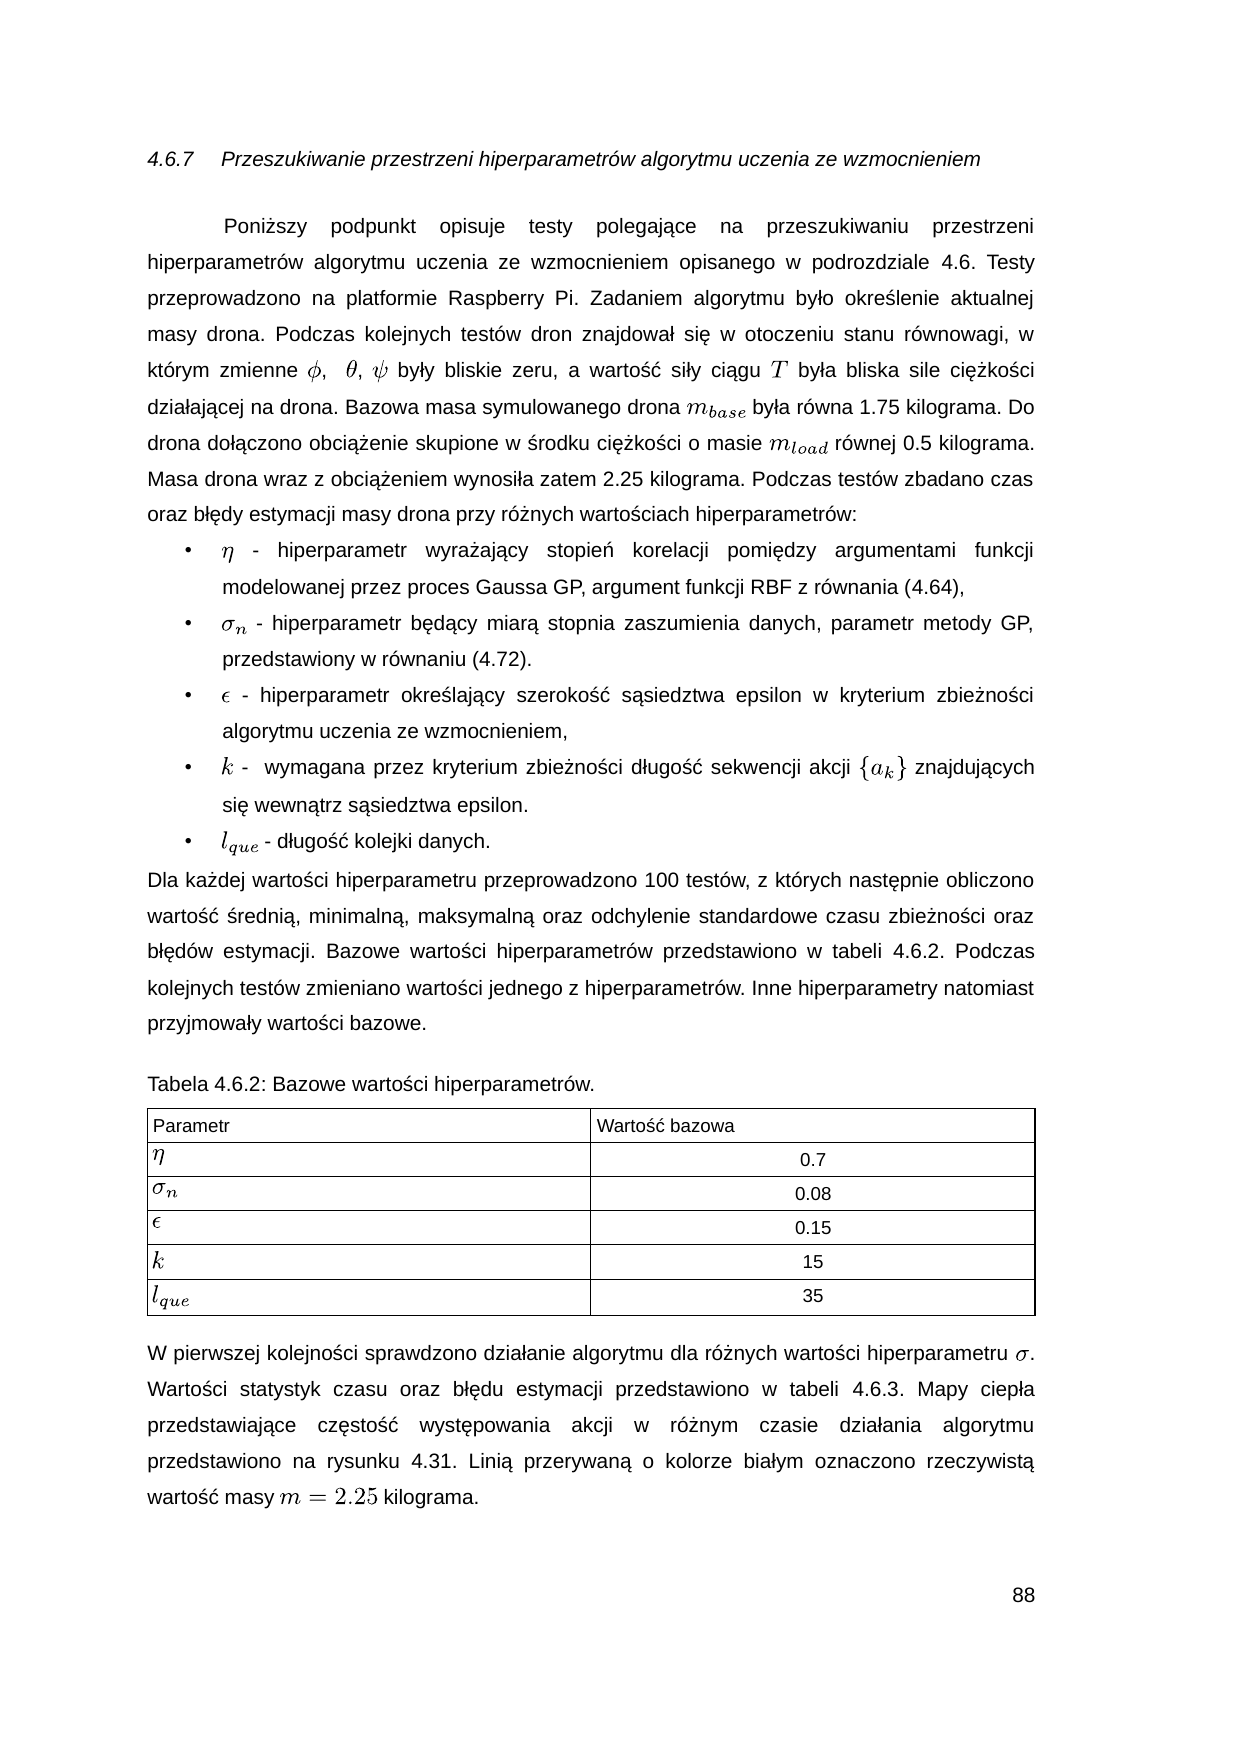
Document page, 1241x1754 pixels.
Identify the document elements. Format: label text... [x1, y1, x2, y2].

text Tabela 4.6.2: Bazowe wartości hiperparametrów. [147, 1072, 1035, 1096]
text Poniższy podpunkt opisuje testy polegające na przeszukiwaniu przestrzeni hiperparametrów algorytmu uczenia ze wzmocnieniem opisanego w podrozdziale 4.6. Testy przeprowadzono na platformie Raspberry Pi. Zadaniem algorytmu było określenie aktualnej masy drona. Podczas kolejnych testów dron znajdował się w otoczeniu stanu równowagi, w którym zmienne , , były bliskie zeru, a wartość siły ciągu była bliska sile ciężkości działającej na drona. Bazowa masa symulowanego drona była równa 1.75 kilograma. Do drona dołączono obciążenie skupione w środku ciężkości o masie równej 0.5 kilograma. Masa drona wraz z obciążeniem wynosiła zatem 2.25 kilograma. Podczas testów zbadano czas oraz błędy estymacji masy drona przy różnych wartościach hiperparametrów: [147, 214, 1035, 526]
table_header Wartość bazowa [591, 1109, 1034, 1142]
table_cell [148, 1211, 590, 1244]
table_cell [148, 1245, 590, 1278]
list - długość kolejki danych. [184, 829, 1035, 856]
text W pierwszej kolejności sprawdzono działanie algorytmu dla różnych wartości hiperparametru . Wartości statystyk czasu oraz błędu estymacji przedstawiono w tabeli 4.6.3. Mapy ciepła przedstawiające częstość występowania akcji w różnym czasie działania algorytmu przedstawiono na rysunku 4.31. Linią przerywaną o kolorze białym oznaczono rzeczywistą wartość masy kilograma. [147, 1341, 1035, 1509]
list - wymagana przez kryterium zbieżności długość sekwencji akcji znajdujących się wewnątrz sąsiedztwa epsilon. [184, 755, 1035, 817]
list - hiperparametr będący miarą stopnia zaszumienia danych, parametr metody GP, przedstawiony w równaniu (4.72). [184, 611, 1035, 671]
list - hiperparametr wyrażający stopień korelacji pomiędzy argumentami funkcji modelowanej przez proces Gaussa GP, argument funkcji RBF z równania (4.64), [184, 538, 1035, 599]
table_cell [148, 1280, 590, 1315]
table_header Parametr [148, 1109, 590, 1142]
table_cell [148, 1143, 590, 1176]
table_cell 15 [591, 1245, 1034, 1278]
table_cell 0.7 [591, 1143, 1034, 1176]
subtitle Przeszukiwanie przestrzeni hiperparametrów algorytmu uczenia ze wzmocnieniem [147, 147, 1035, 171]
table_cell 0.15 [591, 1211, 1034, 1244]
list - hiperparametr określający szerokość sąsiedztwa epsilon w kryterium zbieżności algorytmu uczenia ze wzmocnieniem, [184, 683, 1035, 743]
table_cell [148, 1177, 590, 1210]
table_cell 0.08 [591, 1177, 1034, 1210]
table_cell 35 [591, 1280, 1034, 1315]
list Dla każdej wartości hiperparametru przeprowadzono 100 testów, z których następnie obliczono wartość średnią, minimalną, maksymalną oraz odchylenie standardowe czasu zbieżności oraz błędów estymacji. Bazowe wartości hiperparametrów przedstawiono w tabeli 4.6.2. Podczas kolejnych testów zmieniano wartości jednego z hiperparametrów. Inne hiperparametry natomiast przyjmowały wartości bazowe. [147, 867, 1035, 1035]
